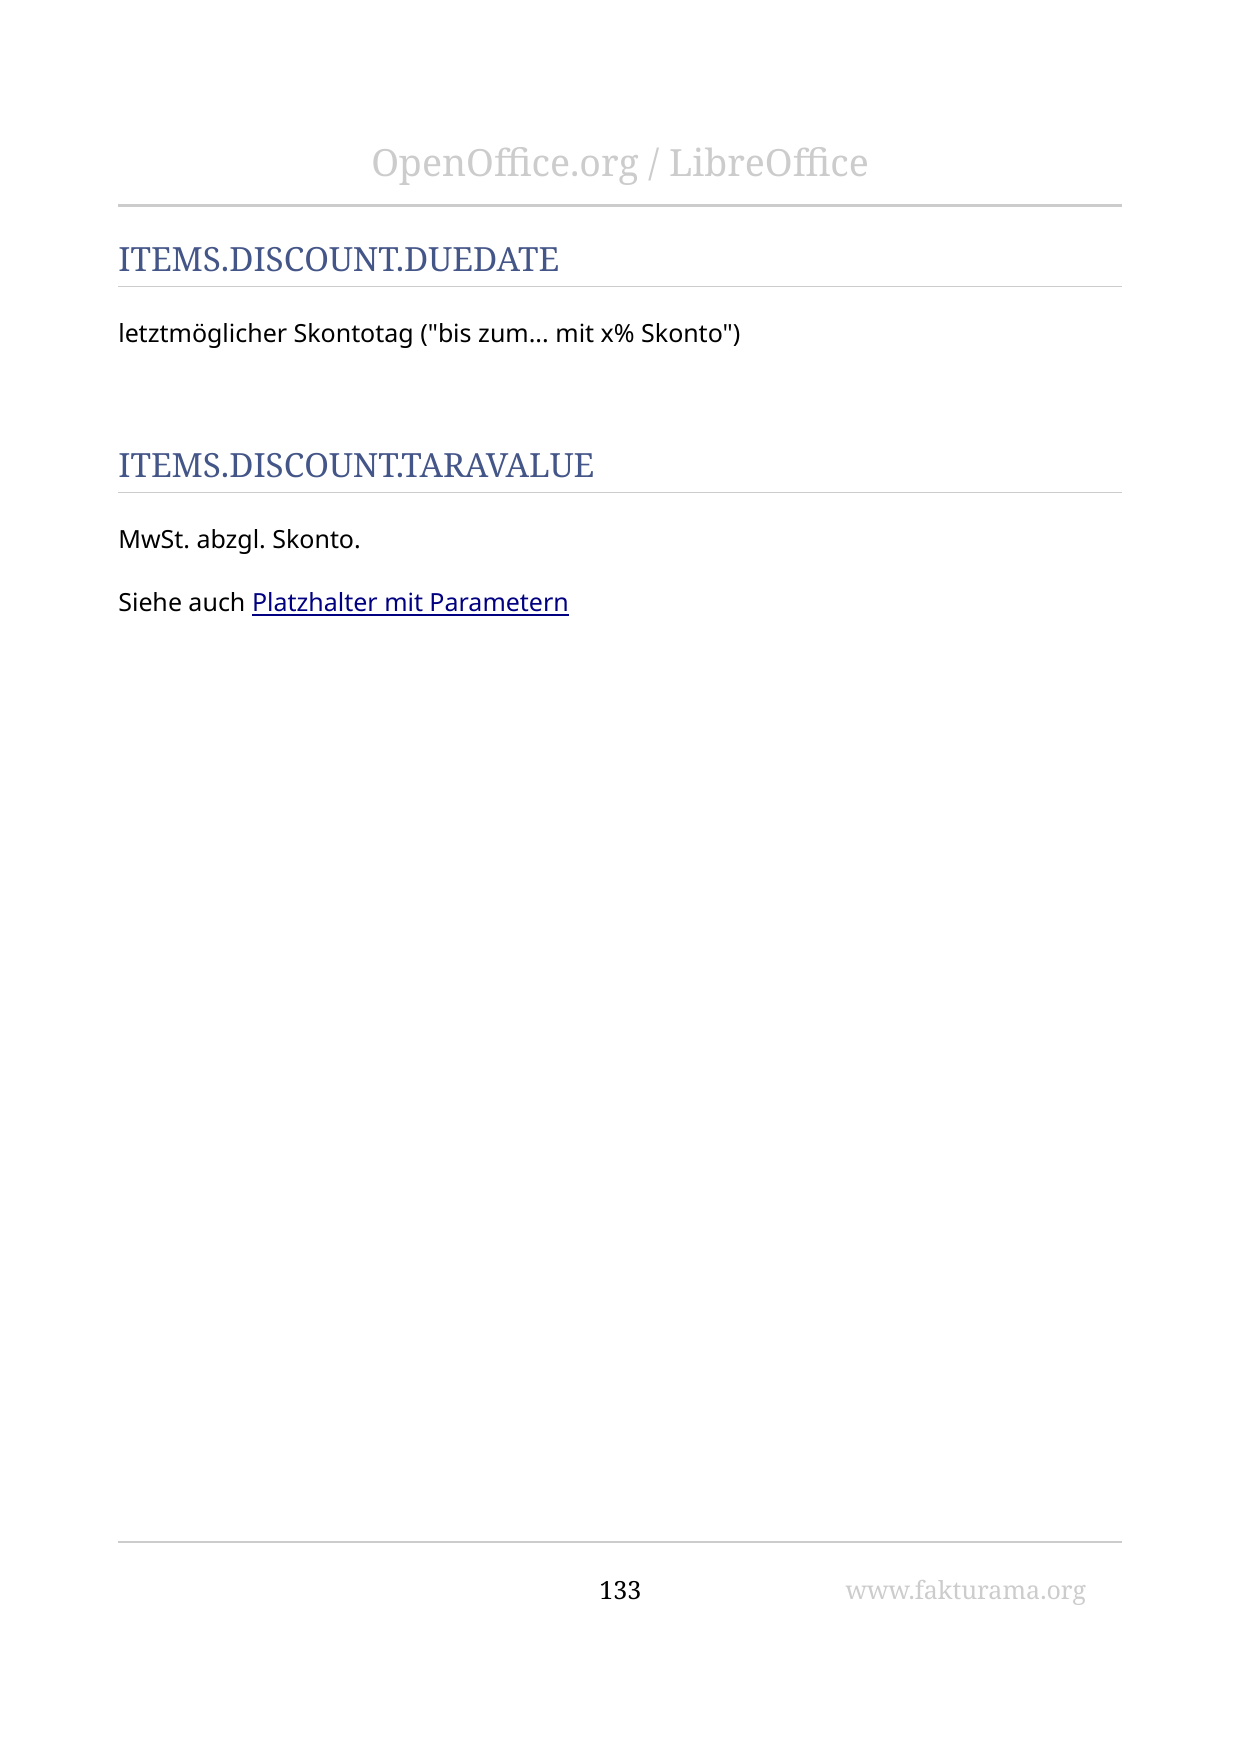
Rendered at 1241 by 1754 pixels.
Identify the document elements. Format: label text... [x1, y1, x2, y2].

text MwSt. abzgl. Skonto. [118, 522, 1122, 556]
text Siehe auch Platzhalter mit Parametern [118, 585, 1122, 619]
text letztmöglicher Skontotag ("bis zum... mit x% Skonto") [118, 316, 1122, 350]
subtitle ITEMS.DISCOUNT.DUEDATE [118, 236, 1122, 286]
subtitle ITEMS.DISCOUNT.TARAVALUE [118, 442, 1122, 492]
